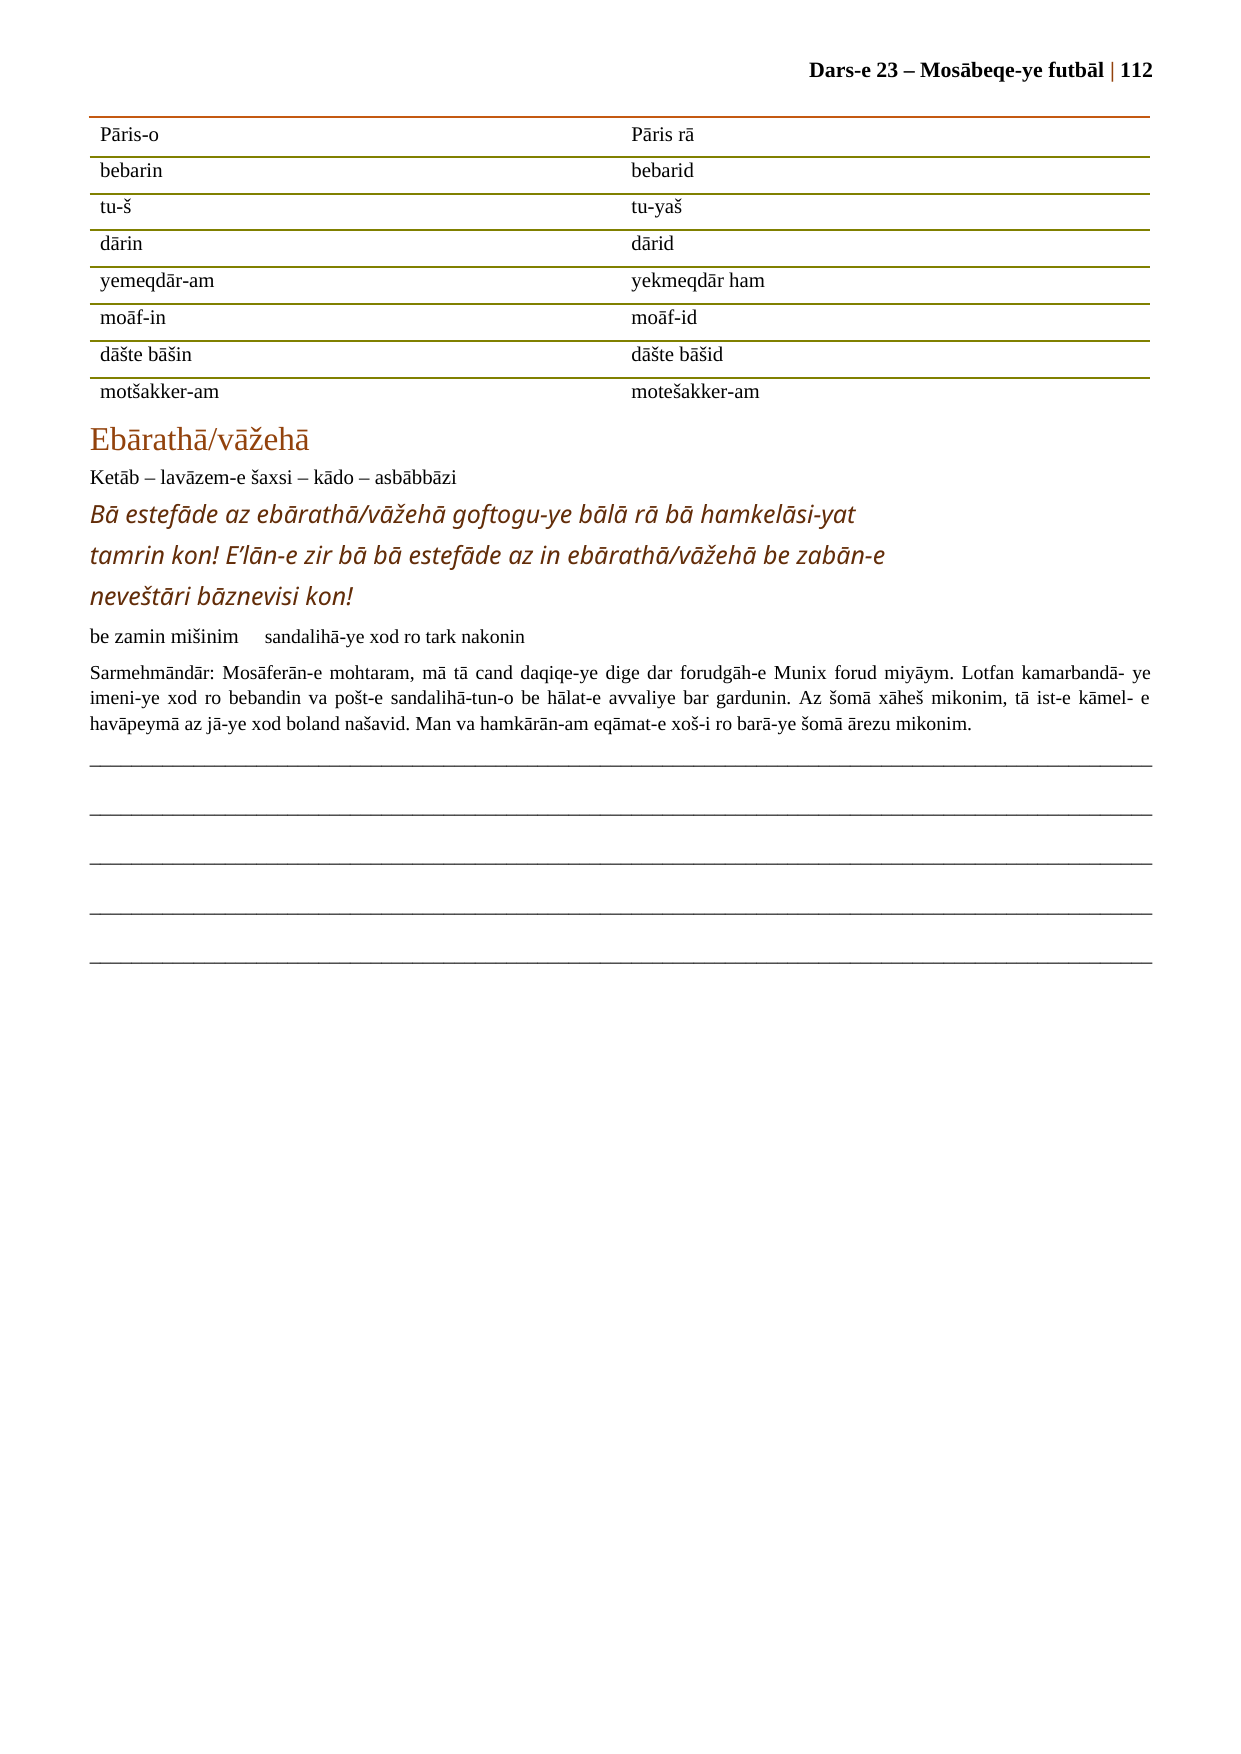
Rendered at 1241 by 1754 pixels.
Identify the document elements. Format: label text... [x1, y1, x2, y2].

text ______________________________________________________________________________________________________ [89, 893, 1153, 917]
table_cell [90, 371, 427, 377]
table_cell dāšte bāšin [90, 342, 427, 371]
table_cell moāf‐in [90, 305, 427, 334]
table_cell yekmeqdār ham [427, 268, 1150, 297]
text be zamin mišinim sandalihā‐ye xod ro tark nakonin [89, 624, 1153, 648]
table_cell bebarin [90, 158, 427, 187]
table_cell bebarid [427, 158, 1150, 187]
table_cell [90, 224, 427, 229]
text ______________________________________________________________________________________________________ [89, 843, 1153, 867]
table_cell motšakker‐am [90, 379, 427, 408]
text Ketāb – lavāzem‐e šaxsi – kādo – asbābbāzi [89, 465, 1153, 489]
table_cell moāf‐id [427, 305, 1150, 334]
table_cell [427, 187, 1150, 192]
text ______________________________________________________________________________________________________ [89, 794, 1153, 818]
text Dars‐e 23 – Mosābeqe‐ye futbāl | 112 [89, 57, 1153, 82]
table_cell dārin [90, 231, 427, 260]
table_cell [427, 371, 1150, 377]
table_cell tu‐yaš [427, 195, 1150, 223]
table_cell [90, 297, 427, 303]
table_cell [427, 224, 1150, 229]
table_cell dāšte bāšid [427, 342, 1150, 371]
text Ebārathā/vāžehā [89, 419, 1153, 458]
text Bā estefāde az ebārathā/vāžehā goftogu‐ye bālā rā bā hamkelāsi‐yat tamrin kon! E’lān‐e zir bā bā estefāde az in ebārathā/vāžehā be zabān‐e neveštāri bāznevisi kon! [89, 497, 936, 612]
table_cell motešakker‐am [427, 379, 1150, 408]
table_cell [427, 260, 1150, 266]
table_header Pāris‐o [90, 122, 427, 150]
table_cell yemeqdār‐am [90, 268, 427, 297]
table_cell [90, 150, 427, 156]
table_cell [427, 150, 1150, 156]
table_cell dārid [427, 231, 1150, 260]
text ______________________________________________________________________________________________________ [89, 942, 1153, 966]
table_cell tu‐š [90, 195, 427, 223]
table_cell [427, 297, 1150, 303]
table_cell [427, 334, 1150, 340]
table_cell [90, 334, 427, 340]
text Sarmehmāndār: Mosāferān‐e mohtaram, mā tā cand daqiqe‐ye dige dar forudgāh‐e Munix forud miyāym. Lotfan kamarbandā‐ ye imeni‐ye xod ro bebandin va pošt‐e sandalihā‐tun‐o be hālat‐e avvaliye bar gardunin. Az šomā xāheš mikonim, tā ist‐e kāmel‐ e havāpeymā az jā‐ye xod boland našavid. Man va hamkārān‐am eqāmat‐e xoš‐i ro barā‐ye šomā ārezu mikonim. [89, 661, 1153, 734]
table_header Pāris rā [427, 122, 1150, 150]
table_cell [90, 260, 427, 266]
table_cell [90, 187, 427, 192]
text ______________________________________________________________________________________________________ [89, 745, 1153, 769]
